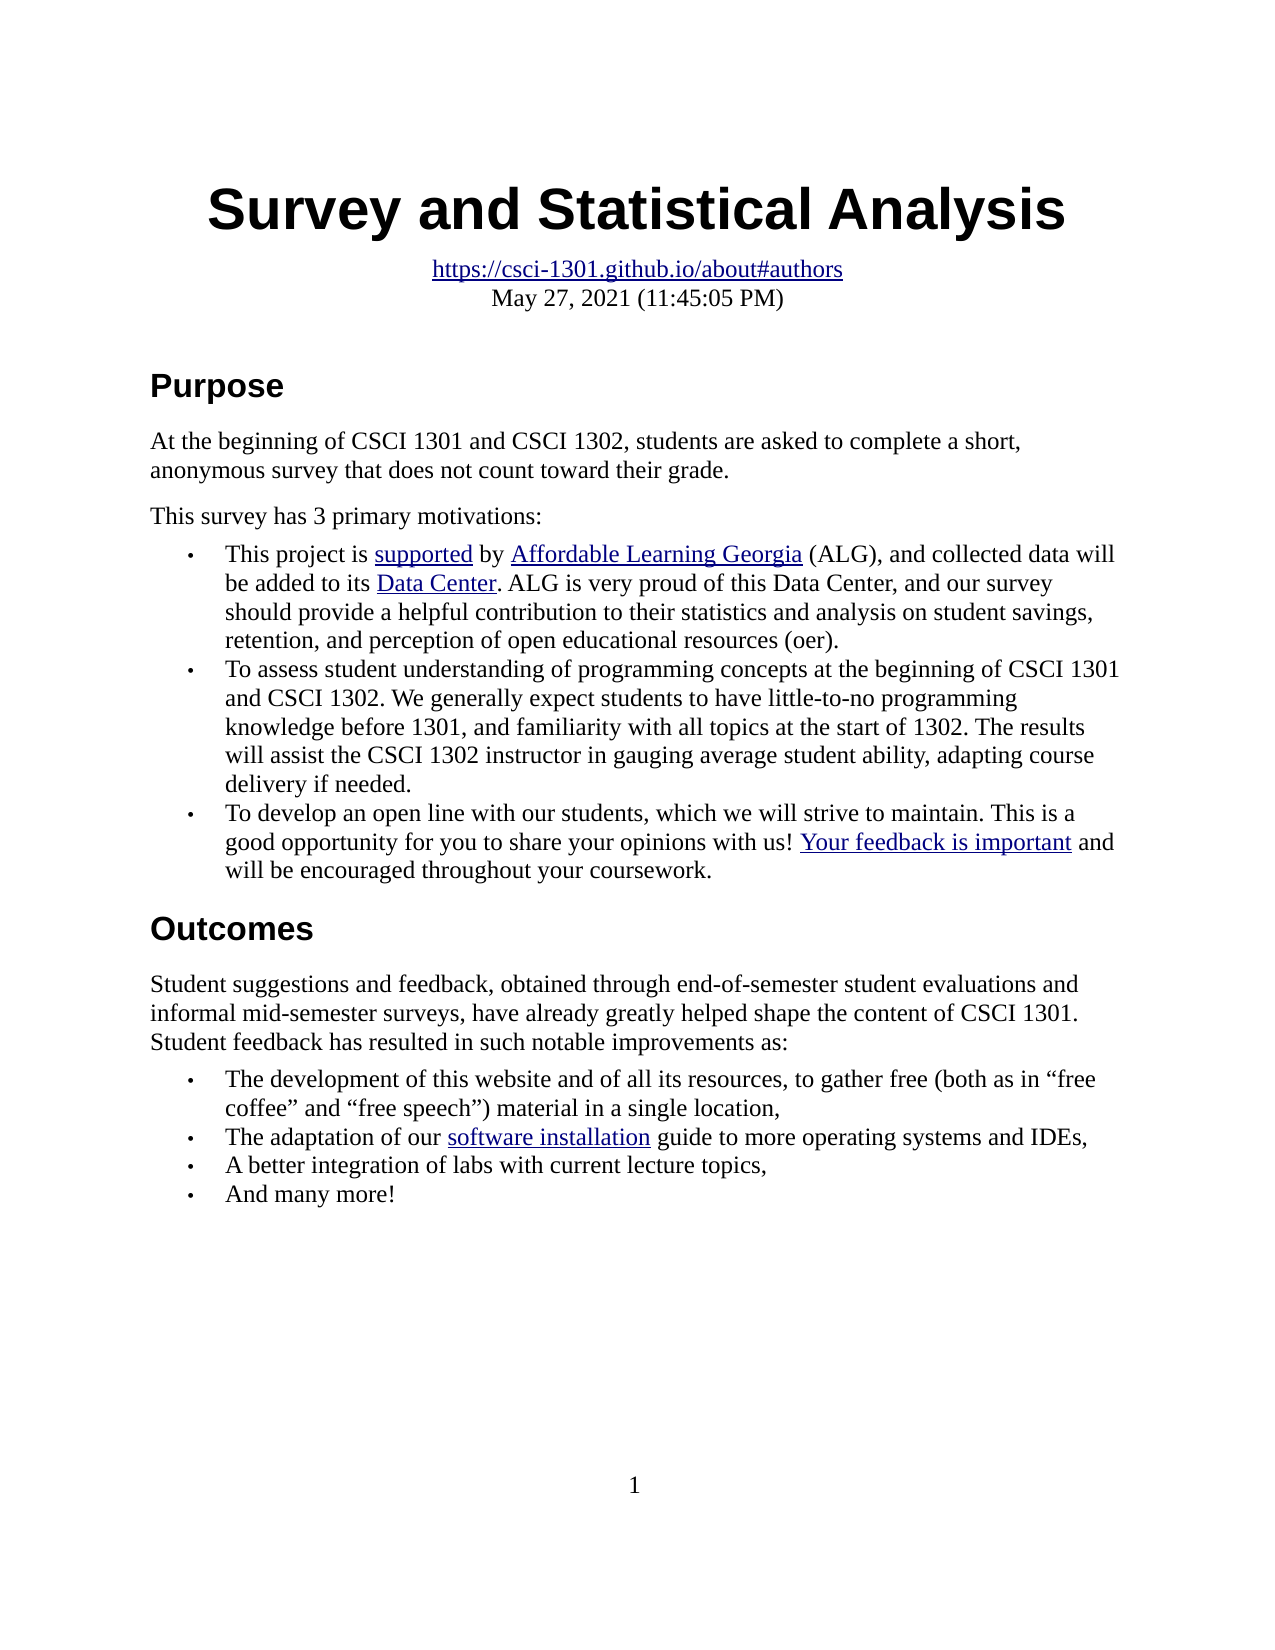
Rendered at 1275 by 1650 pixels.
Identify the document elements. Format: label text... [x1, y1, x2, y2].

subtitle Outcomes [150, 909, 1125, 948]
text May 27, 2021 (11:45:05 PM) [150, 283, 1125, 312]
text Student suggestions and feedback, obtained through end-of-semester student evaluations and informal mid-semester surveys, have already greatly helped shape the content of CSCI 1301. Student feedback has resulted in such notable improvements as: [150, 969, 1125, 1055]
list A better integration of labs with current lecture topics, [187, 1151, 1125, 1179]
list To assess student understanding of programming concepts at the beginning of CSCI 1301 and CSCI 1302. We generally expect students to have little-to-no programming knowledge before 1301, and familiarity with all topics at the start of 1302. The results will assist the CSCI 1302 instructor in gauging average student ability, adapting course delivery if needed. [187, 654, 1125, 798]
text This survey has 3 primary motivations: [150, 501, 1125, 530]
list This project is supported by Affordable Learning Georgia (ALG), and collected data will be added to its Data Center. ALG is very proud of this Data Center, and our survey should provide a helpful contribution to their statistics and analysis on student savings, retention, and perception of open educational resources (oer). [187, 539, 1125, 654]
text https://csci-1301.github.io/about#authors [150, 254, 1125, 283]
title Survey and Statistical Analysis [150, 175, 1125, 242]
text At the beginning of CSCI 1301 and CSCI 1302, students are asked to complete a short, anonymous survey that does not count toward their grade. [150, 426, 1125, 483]
list The adaptation of our software installation guide to more operating systems and IDEs, [187, 1122, 1125, 1151]
list The development of this website and of all its resources, to gather free (both as in “free coffee” and “free speech”) material in a single location, [187, 1064, 1125, 1122]
list And many more! [187, 1179, 1125, 1208]
subtitle Purpose [150, 366, 1125, 404]
list To develop an open line with our students, which we will strive to maintain. This is a good opportunity for you to share your opinions with us! Your feedback is important and will be encouraged throughout your coursework. [187, 798, 1125, 884]
